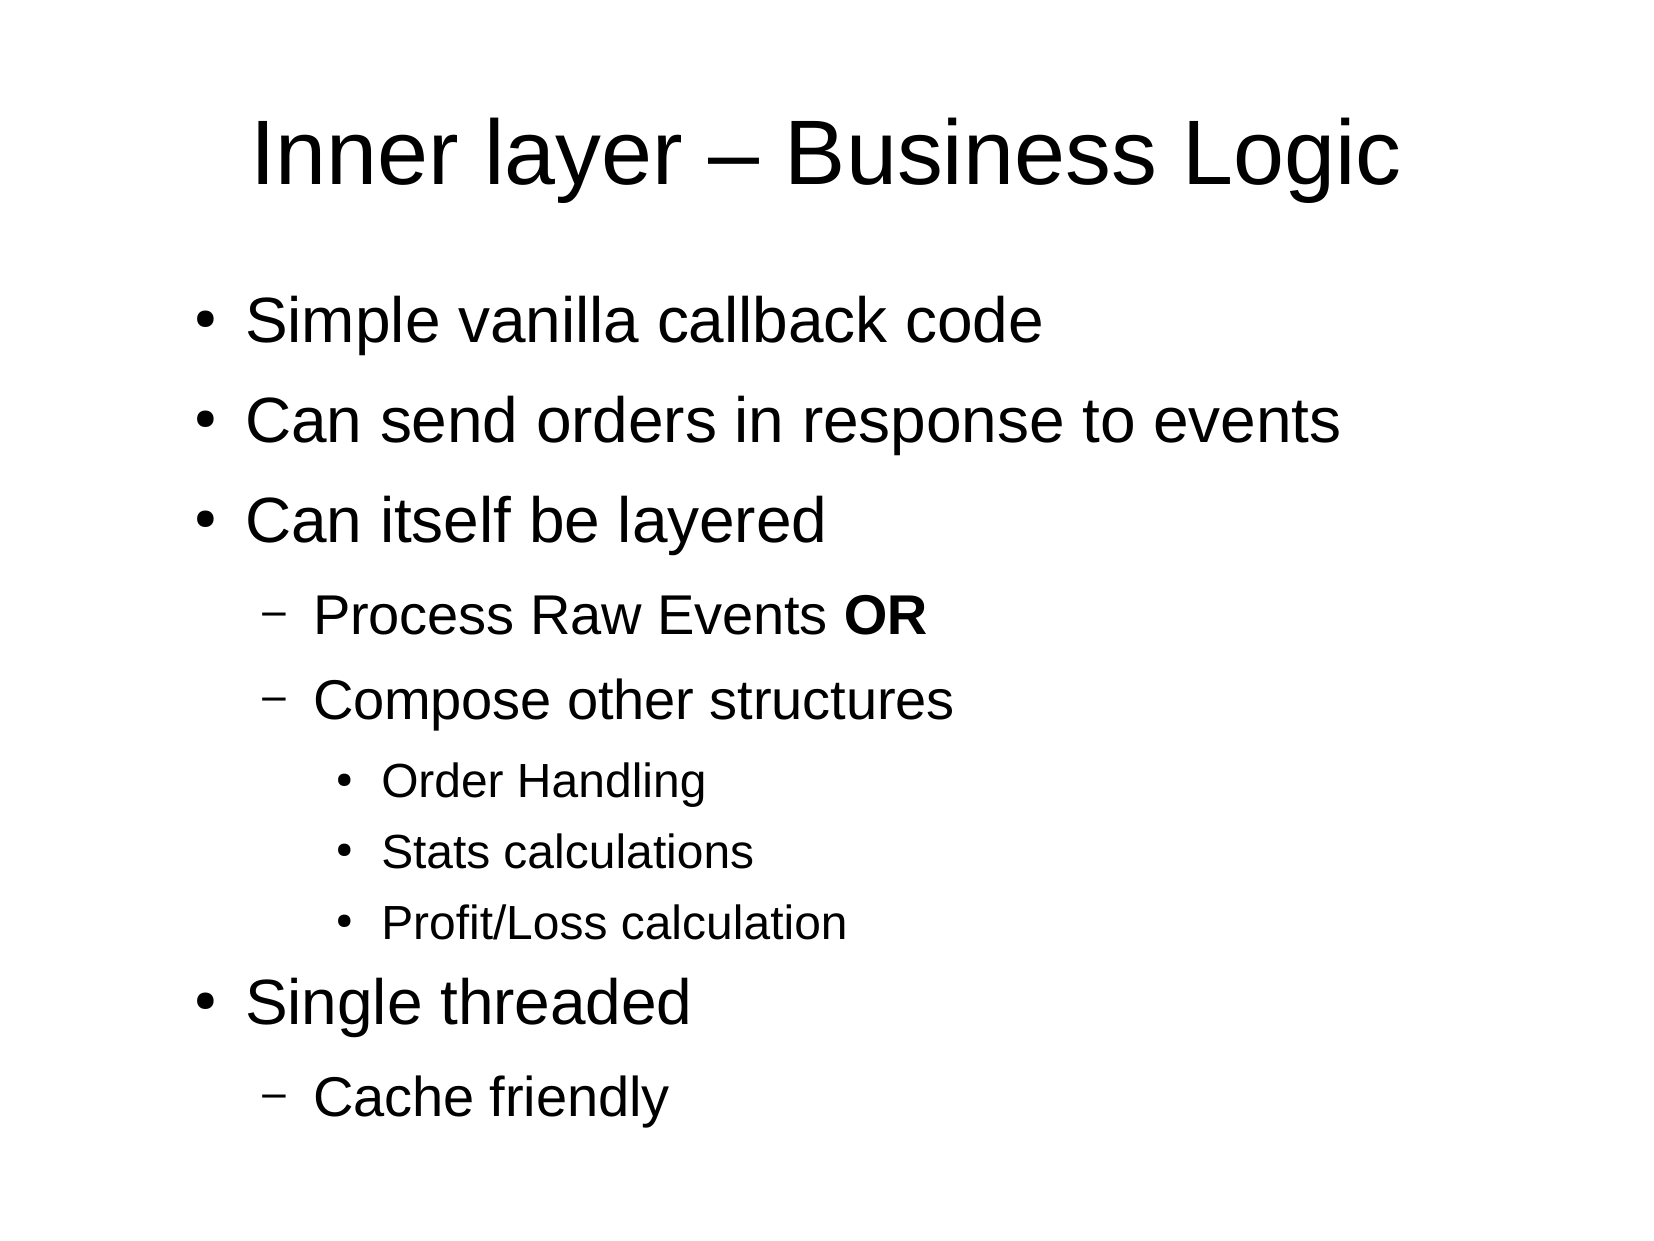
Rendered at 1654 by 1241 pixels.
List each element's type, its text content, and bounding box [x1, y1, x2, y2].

list Simple vanilla callback code Can send orders in response to events Can itself be layered Process Raw Events OR Compose other structures Order Handling Stats calculations Profit/Loss calculation Single threaded Cache friendly [177, 284, 1536, 1129]
title Inner layer – Business Logic [82, 49, 1571, 257]
